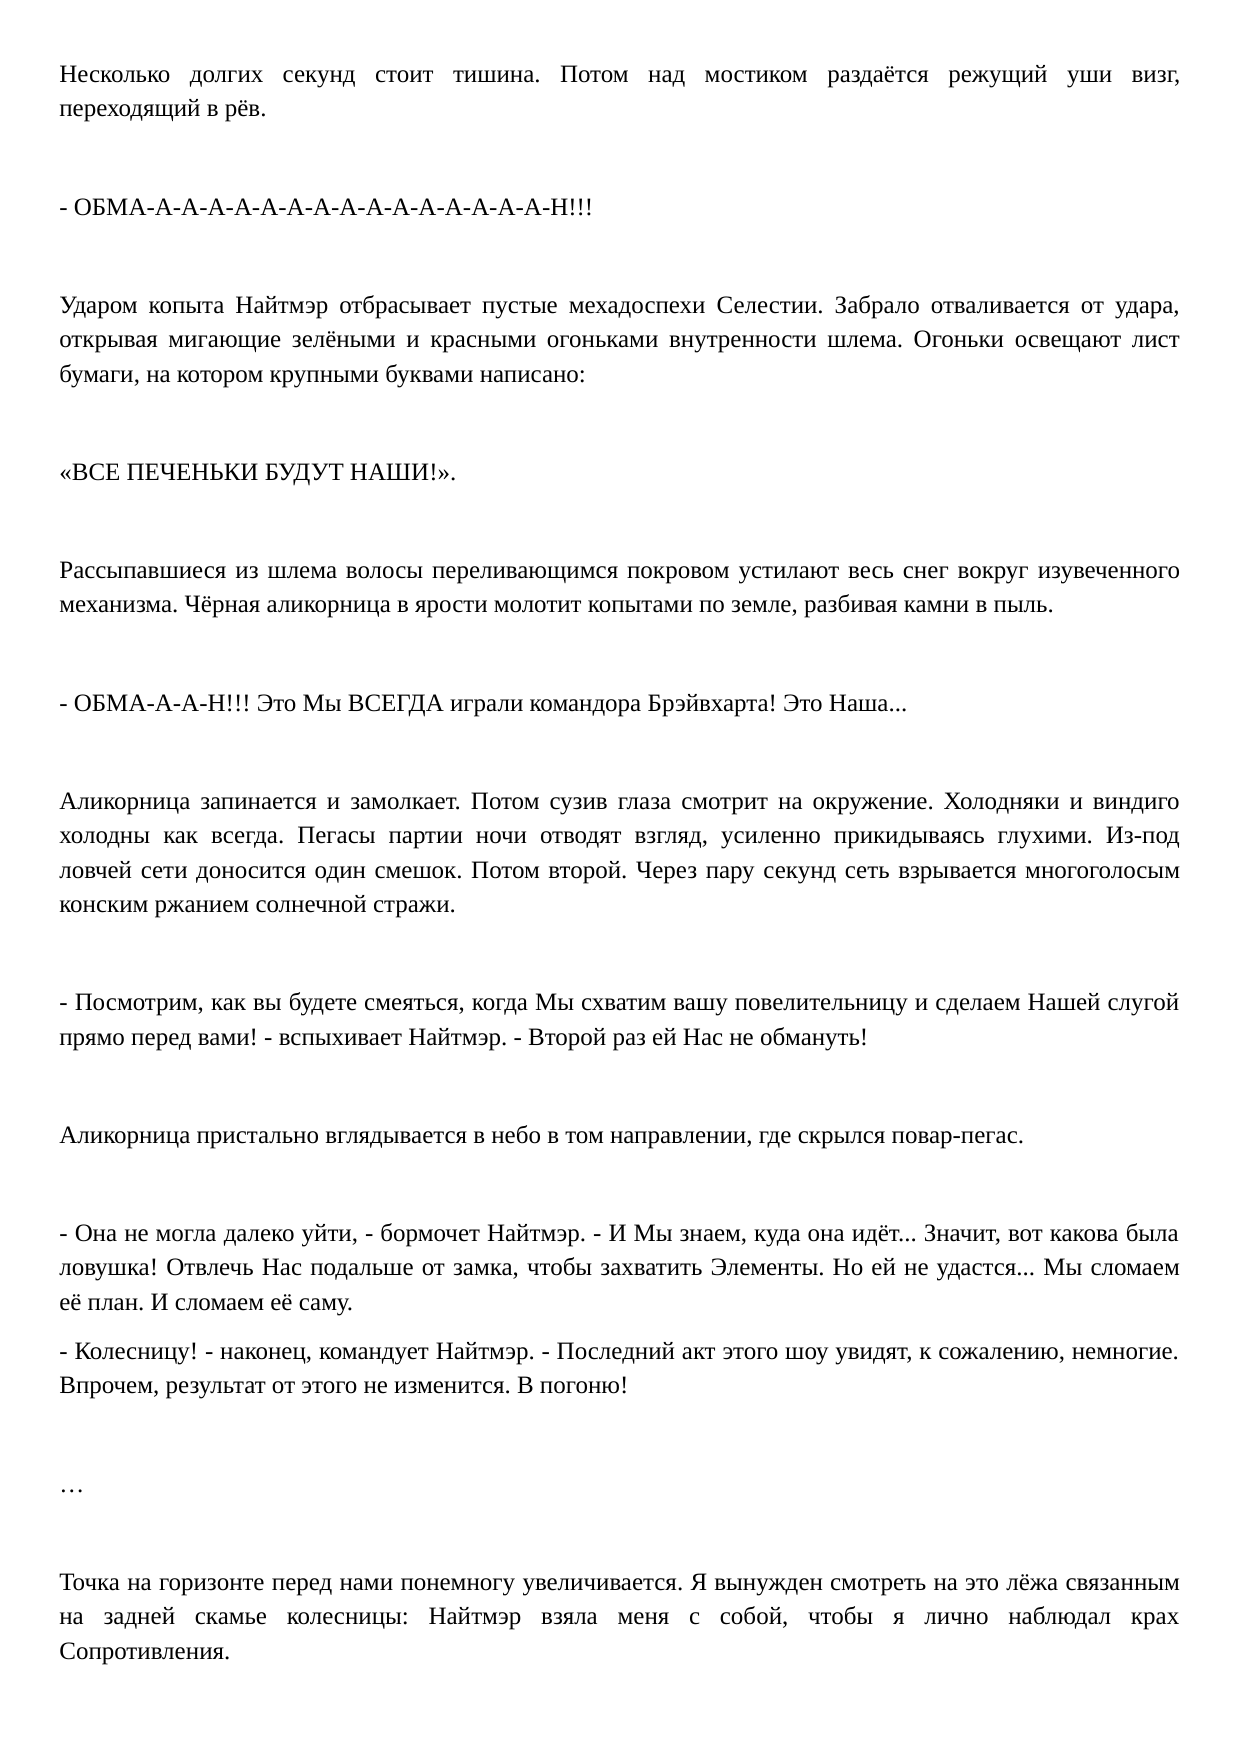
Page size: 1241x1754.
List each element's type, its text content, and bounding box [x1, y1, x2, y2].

text Ударом копыта Найтмэр отбрасывает пустые мехадоспехи Селестии. Забрало отваливается от удара, открывая мигающие зелёными и красными огоньками внутренности шлема. Огоньки освещают лист бумаги, на котором крупными буквами написано: [59, 290, 1181, 387]
text - ОБМА-А-А-А-А-А-А-А-А-А-А-А-А-А-А-А-Н!!! [59, 192, 1181, 220]
text Несколько долгих секунд стоит тишина. Потом над мостиком раздаётся режущий уши визг, переходящий в рёв. [59, 59, 1181, 122]
text Аликорница пристально вглядывается в небо в том направлении, где скрылся повар-пегас. [59, 1120, 1181, 1149]
text Аликорница запинается и замолкает. Потом сузив глаза смотрит на окружение. Холодняки и виндиго холодны как всегда. Пегасы партии ночи отводят взгляд, усиленно прикидываясь глухими. Из-под ловчей сети доносится один смешок. Потом второй. Через пару секунд сеть взрывается многоголосым конским ржанием солнечной стражи. [59, 786, 1181, 918]
text Точка на горизонте перед нами понемногу увеличивается. Я вынужден смотреть на это лёжа связанным на задней скамье колесницы: Найтмэр взяла меня с собой, чтобы я лично наблюдал крах Сопротивления. [59, 1567, 1181, 1664]
text - Она не могла далеко уйти, - бормочет Найтмэр. - И Мы знаем, куда она идёт... Значит, вот какова была ловушка! Отвлечь Нас подальше от замка, чтобы захватить Элементы. Но ей не удастся... Мы сломаем её план. И сломаем её саму. [59, 1218, 1181, 1316]
text - ОБМА-А-А-Н!!! Это Мы ВСЕГДА играли командора Брэйвхарта! Это Наша... [59, 688, 1181, 716]
text Рассыпавшиеся из шлема волосы переливающимся покровом устилают весь снег вокруг изувеченного механизма. Чёрная аликорница в ярости молотит копытами по земле, разбивая камни в пыль. [59, 555, 1181, 618]
text - Колесницу! - наконец, командует Найтмэр. - Последний акт этого шоу увидят, к сожалению, немногие. Впрочем, результат от этого не изменится. В погоню! [59, 1336, 1181, 1399]
text … [59, 1469, 1181, 1497]
text «ВСЕ ПЕЧЕНЬКИ БУДУТ НАШИ!». [59, 457, 1181, 486]
text - Посмотрим, как вы будете смеяться, когда Мы схватим вашу повелительницу и сделаем Нашей слугой прямо перед вами! - вспыхивает Найтмэр. - Второй раз ей Нас не обмануть! [59, 987, 1181, 1051]
